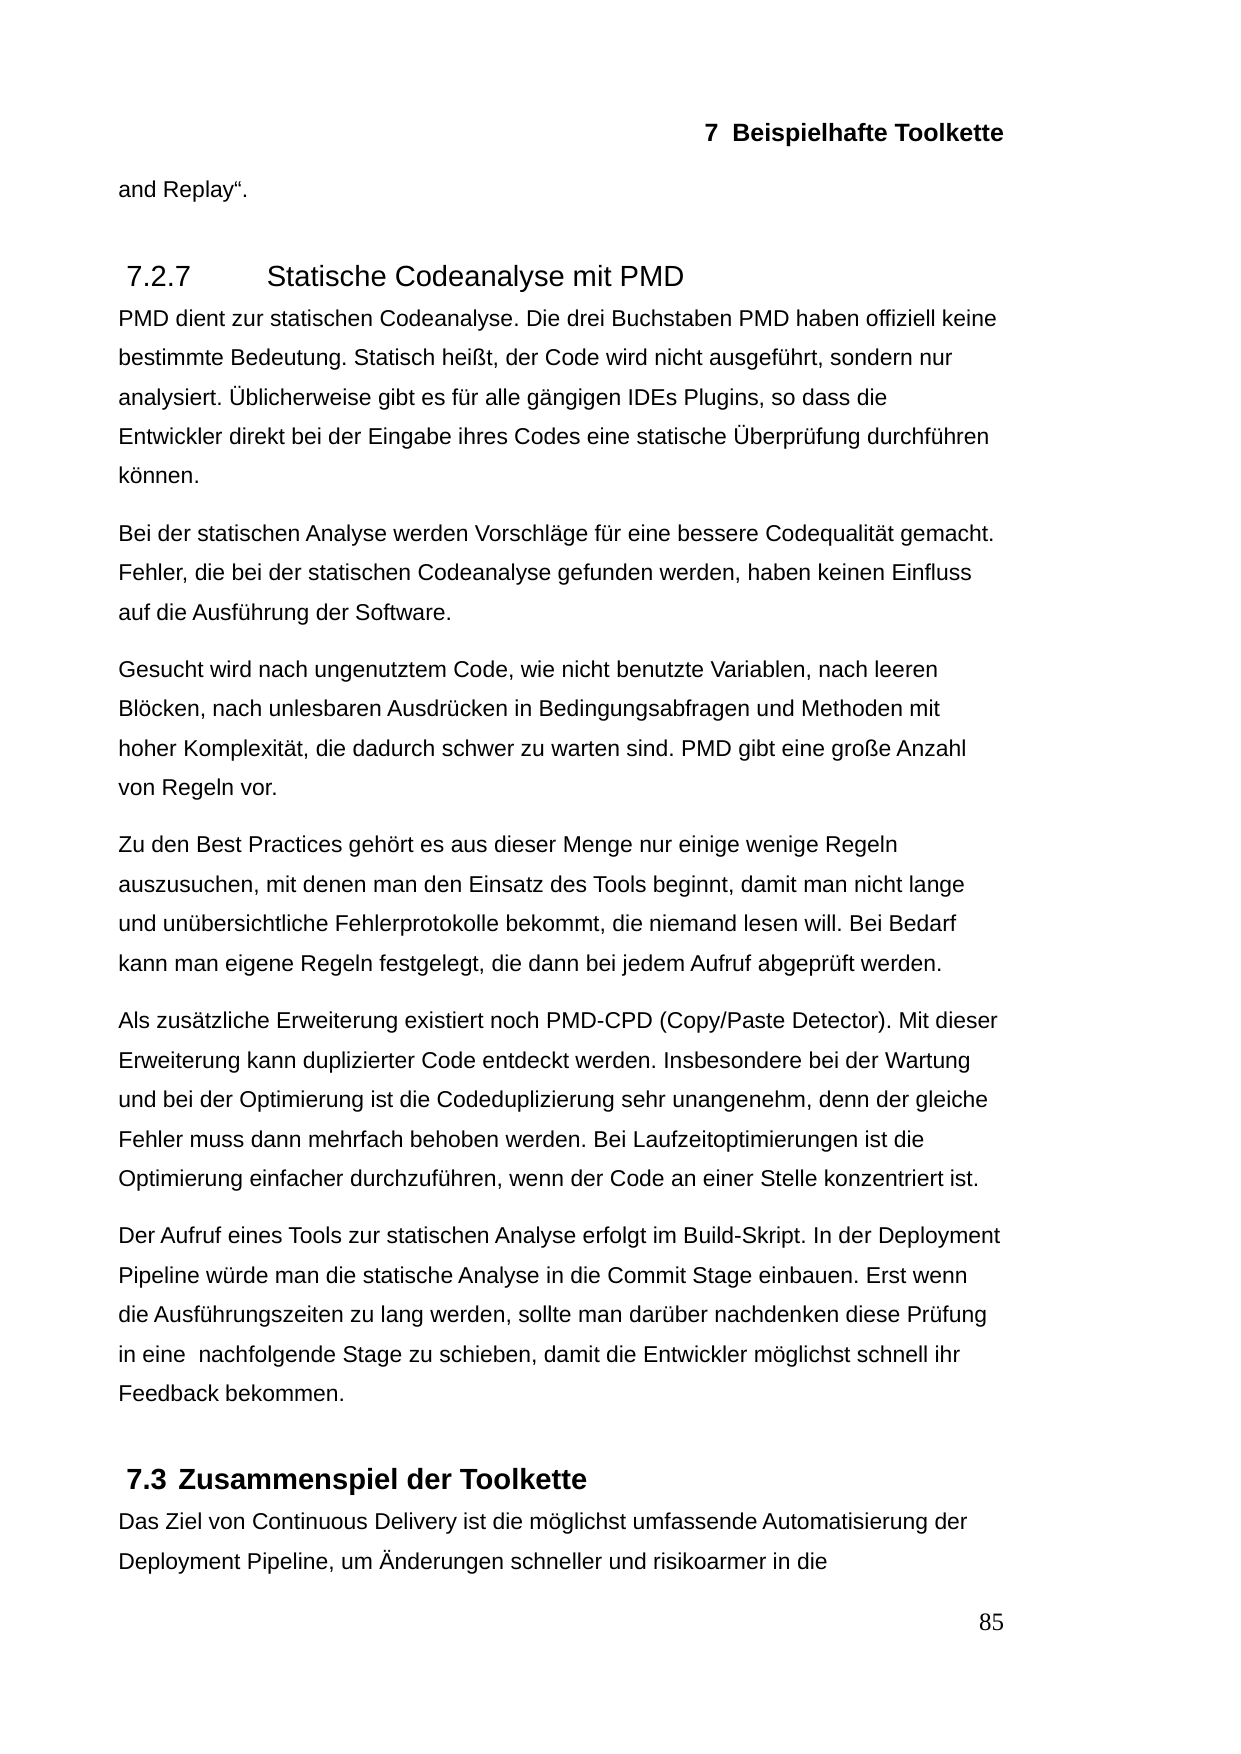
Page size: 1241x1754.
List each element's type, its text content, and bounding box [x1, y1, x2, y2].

text and Replay“. [118, 176, 1004, 203]
subtitle Statische Codeanalyse mit PMD [118, 258, 1004, 292]
text Gesucht wird nach ungenutztem Code, wie nicht benutzte Variablen, nach leeren Blöcken, nach unlesbaren Ausdrücken in Bedingungsabfragen und Methoden mit hoher Komplexität, die dadurch schwer zu warten sind. PMD gibt eine große Anzahl von Regeln vor. [118, 656, 1004, 801]
text Der Aufruf eines Tools zur statischen Analyse erfolgt im Build-Skript. In der Deployment Pipeline würde man die statische Analyse in die Commit Stage einbauen. Erst wenn die Ausführungszeiten zu lang werden, sollte man darüber nachdenken diese Prüfung in eine nachfolgende Stage zu schieben, damit die Entwickler möglichst schnell ihr Feedback bekommen. [118, 1222, 1004, 1406]
text PMD dient zur statischen Codeanalyse. Die drei Buchstaben PMD haben offiziell keine bestimmte Bedeutung. Statisch heißt, der Code wird nicht ausgeführt, sondern nur analysiert. Üblicherweise gibt es für alle gängigen IDEs Plugins, so dass die Entwickler direkt bei der Eingabe ihres Codes eine statische Überprüfung durchführen können. [118, 304, 1004, 489]
text Zu den Best Practices gehört es aus dieser Menge nur einige wenige Regeln auszusuchen, mit denen man den Einsatz des Tools beginnt, damit man nicht lange und unübersichtliche Fehlerprotokolle bekommt, die niemand lesen will. Bei Bedarf kann man eigene Regeln festgelegt, die dann bei jedem Aufruf abgeprüft werden. [118, 831, 1004, 976]
text Bei der statischen Analyse werden Vorschläge für eine bessere Codequalität gemacht. Fehler, die bei der statischen Codeanalyse gefunden werden, haben keinen Einfluss auf die Ausführung der Software. [118, 520, 1004, 625]
text Das Ziel von Continuous Delivery ist die möglichst umfassende Automatisierung der Deployment Pipeline, um Änderungen schneller und risikoarmer in die [118, 1508, 1004, 1574]
subtitle Zusammenspiel der Toolkette [118, 1462, 1004, 1496]
text Als zusätzliche Erweiterung existiert noch PMD-CPD (Copy/Paste Detector). Mit dieser Erweiterung kann duplizierter Code entdeckt werden. Insbesondere bei der Wartung und bei der Optimierung ist die Codeduplizierung sehr unangenehm, denn der gleiche Fehler muss dann mehrfach behoben werden. Bei Laufzeitoptimierungen ist die Optimierung einfacher durchzuführen, wenn der Code an einer Stelle konzentriert ist. [118, 1007, 1004, 1191]
